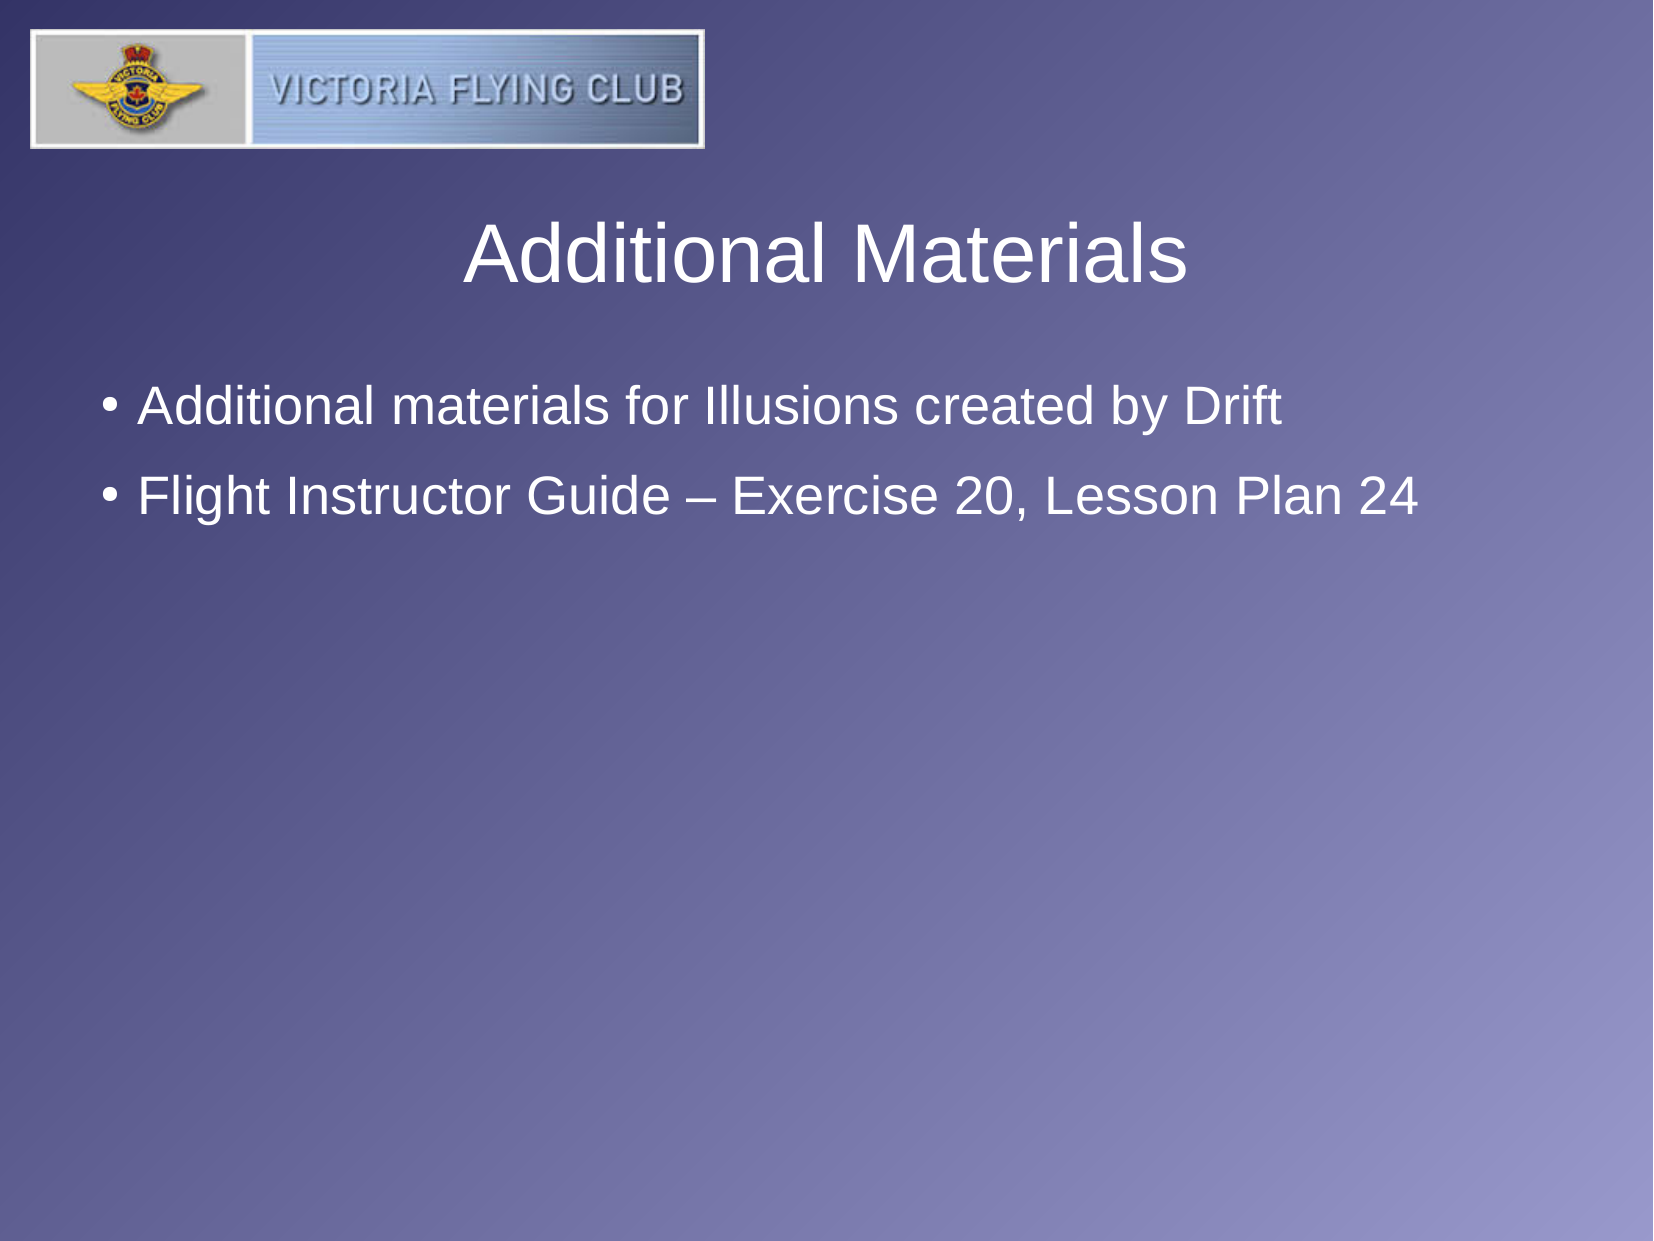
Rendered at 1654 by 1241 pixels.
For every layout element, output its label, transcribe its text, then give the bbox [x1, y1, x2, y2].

list Additional materials for Illusions created by Drift Flight Instructor Guide – Exercise 20, Lesson Plan 24 [82, 375, 1571, 1095]
title Additional Materials [82, 150, 1571, 358]
picture [30, 29, 705, 149]
